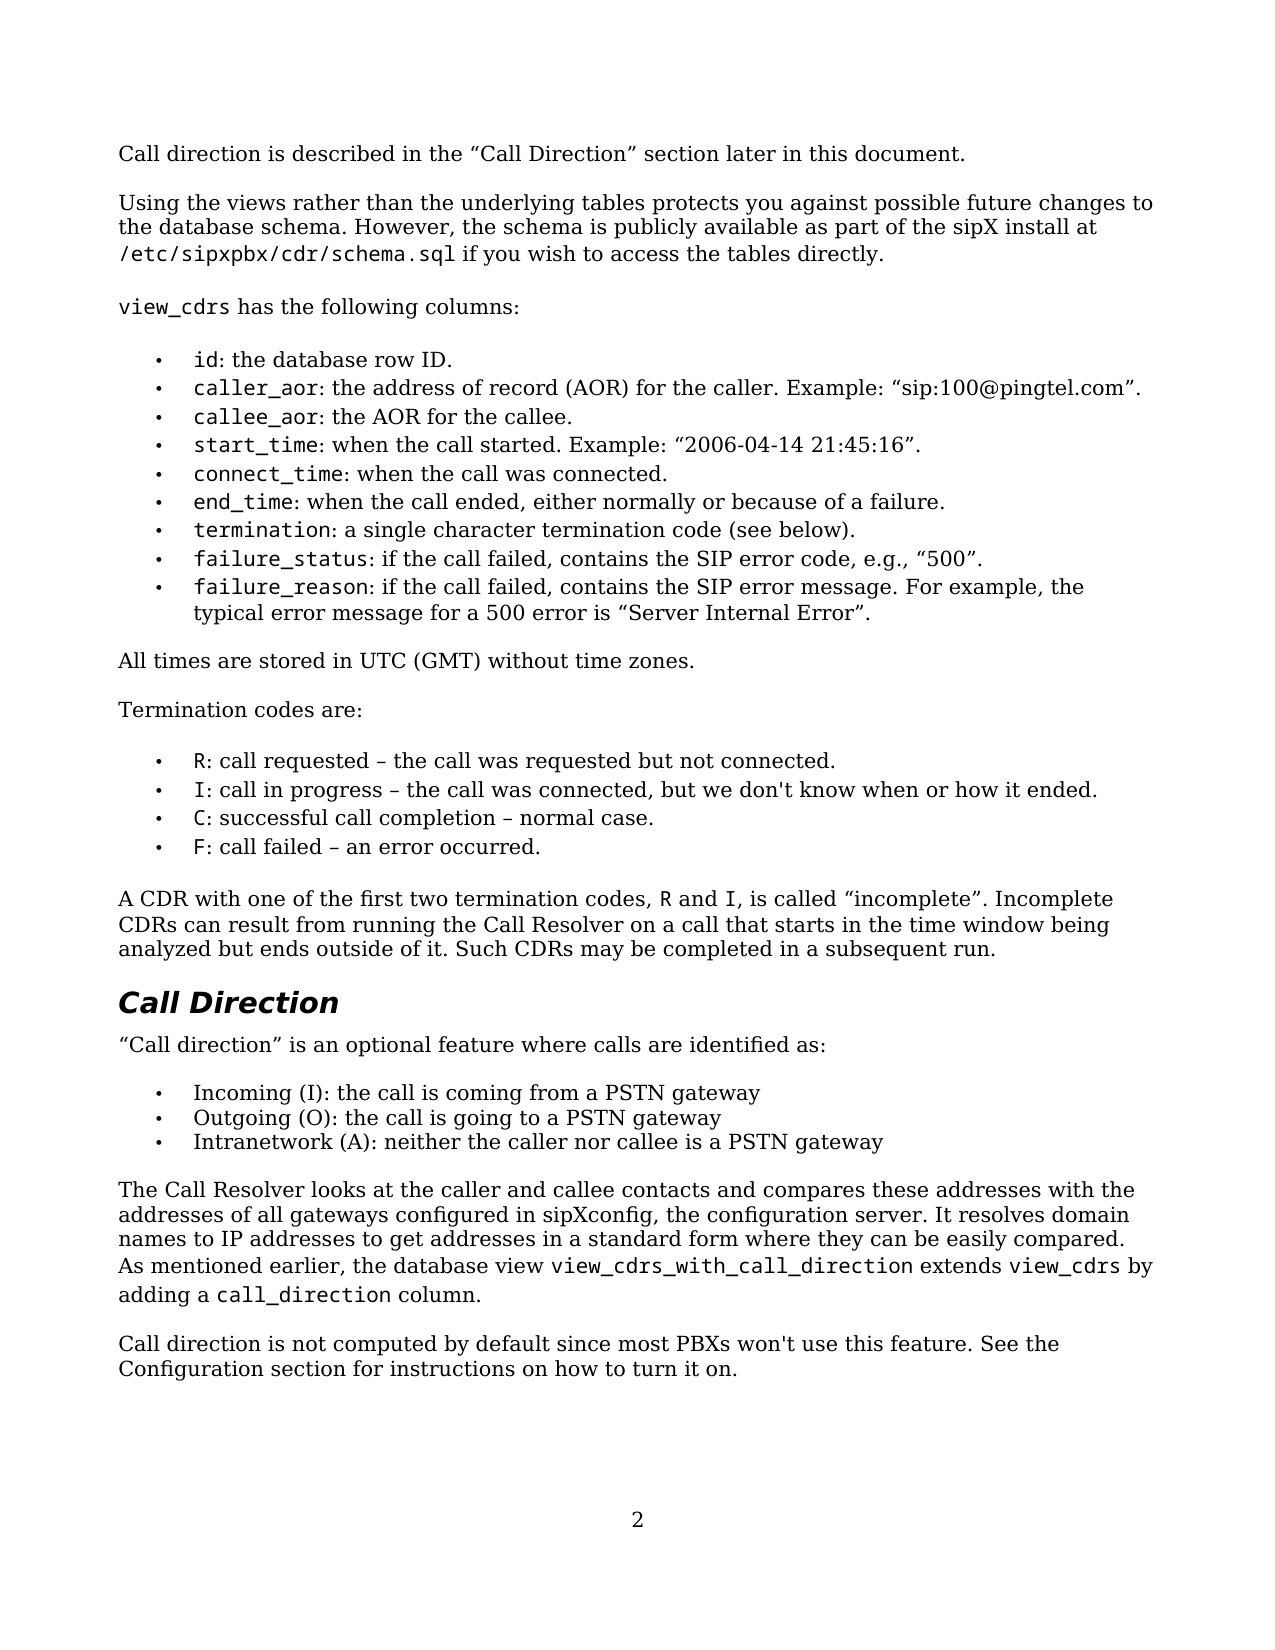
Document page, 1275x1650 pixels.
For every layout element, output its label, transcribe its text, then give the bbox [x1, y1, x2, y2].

text The Call Resolver looks at the caller and callee contacts and compares these addresses with the addresses of all gateways configured in sipXconfig, the configuration server. It resolves domain names to IP addresses to get addresses in a standard form where they can be easily compared. As mentioned earlier, the database view view_cdrs_with_call_direction extends view_cdrs by adding a call_direction column. [118, 1178, 1157, 1308]
list R: call requested – the call was requested but not connected. [156, 746, 1157, 775]
text Using the views rather than the underlying tables protects you against possible future changes to the database schema. However, the schema is publicly available as part of the sipX install at /etc/sipxpbx/cdr/schema.sql if you wish to access the tables directly. [118, 191, 1157, 268]
list F: call failed – an error occurred. [156, 832, 1157, 860]
text Termination codes are: [118, 698, 1157, 722]
text Call direction is described in the “Call Direction” section later in this document. [118, 142, 1157, 167]
list start_time: when the call started. Example: “2006-04-14 21:45:16”. [156, 430, 1157, 459]
list Incoming (I): the call is coming from a PSTN gateway [156, 1081, 1157, 1106]
list failure_reason: if the call failed, contains the SIP error message. For example, the typical error message for a 500 error is “Server Internal Error”. [156, 572, 1157, 625]
list termination: a single character termination code (see below). [156, 516, 1157, 544]
text Call direction is not computed by default since most PBXs won't use this feature. See the Configuration section for instructions on how to turn it on. [118, 1332, 1157, 1381]
text A CDR with one of the first two termination codes, R and I, is called “incomplete”. Incomplete CDRs can result from running the Call Resolver on a call that starts in the time window being analyzed but ends outside of it. Such CDRs may be completed in a subsequent run. [118, 884, 1157, 961]
list end_time: when the call ended, either normally or because of a failure. [156, 487, 1157, 516]
subtitle Call Direction [118, 986, 1157, 1020]
text view_cdrs has the following columns: [118, 292, 1157, 321]
list I: call in progress – the call was connected, but we don't know when or how it ended. [156, 775, 1157, 803]
list C: successful call completion – normal case. [156, 803, 1157, 832]
list caller_aor: the address of record (AOR) for the caller. Example: “sip:100@pingtel.com”. [156, 373, 1157, 402]
list Intranetwork (A): neither the caller nor callee is a PSTN gateway [156, 1130, 1157, 1154]
list failure_status: if the call failed, contains the SIP error code, e.g., “500”. [156, 544, 1157, 572]
text All times are stored in UTC (GMT) without time zones. [118, 649, 1157, 674]
list connect_time: when the call was connected. [156, 459, 1157, 487]
text “Call direction” is an optional feature where calls are identified as: [118, 1033, 1157, 1057]
list Outgoing (O): the call is going to a PSTN gateway [156, 1106, 1157, 1130]
list callee_aor: the AOR for the callee. [156, 402, 1157, 430]
list id: the database row ID. [156, 345, 1157, 373]
